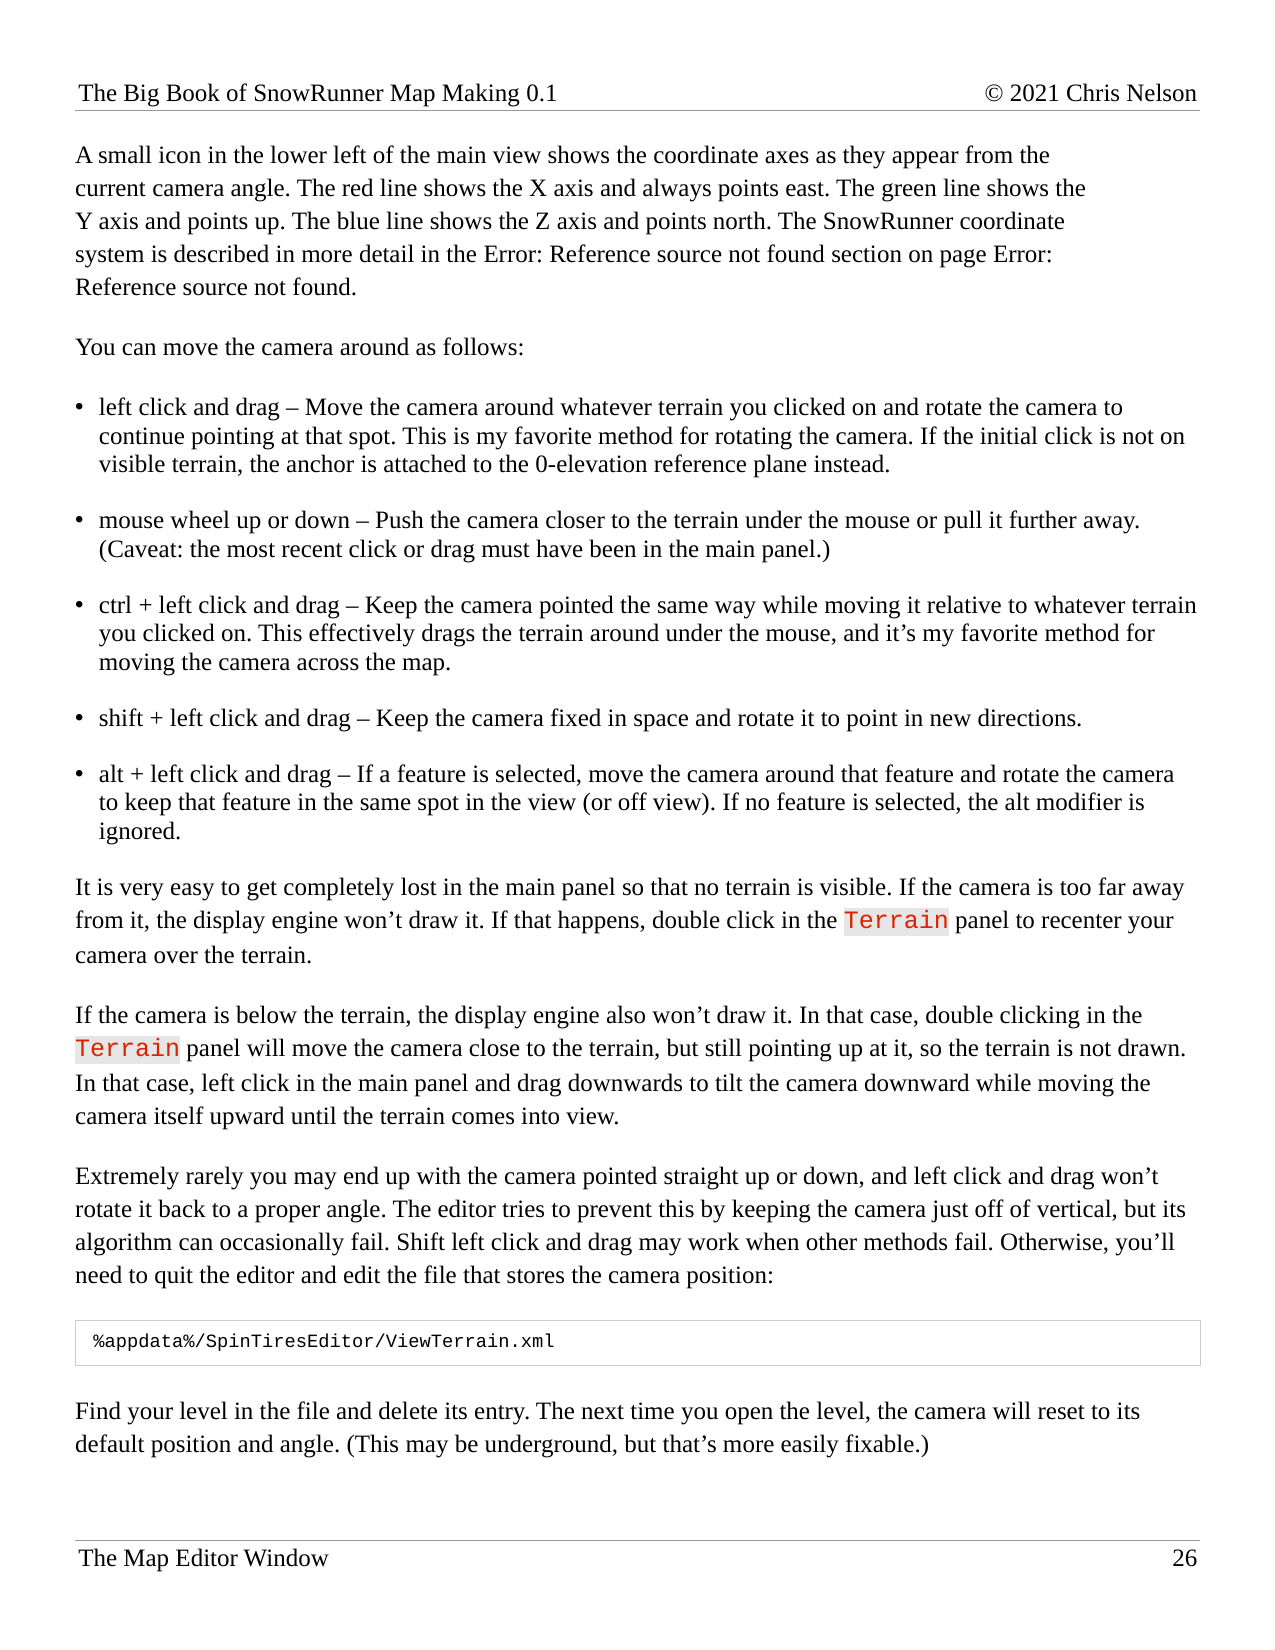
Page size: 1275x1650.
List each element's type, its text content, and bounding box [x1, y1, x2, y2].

list ctrl + left click and drag – Keep the camera pointed the same way while moving it relative to whatever terrain you clicked on. This effectively drags the terrain around under the mouse, and it’s my favorite method for moving the camera across the map. [75, 590, 1200, 676]
text A small icon in the lower left of the main view shows the coordinate axes as they appear from the current camera angle. The red line shows the X axis and always points east. The green line shows the Y axis and points up. The blue line shows the Z axis and points north. The SnowRunner coordinate system is described in more detail in the Error: Reference source not found section on page Error: Reference source not found. [75, 140, 1200, 301]
text If the camera is below the terrain, the display engine also won’t draw it. In that case, double clicking in the Terrain panel will move the camera close to the terrain, but still pointing up at it, so the terrain is not drawn. In that case, left click in the main panel and drag downwards to tilt the camera downward while moving the camera itself upward until the terrain comes into view. [75, 1000, 1200, 1130]
text Find your level in the file and delete its entry. The next time you open the level, the camera will reset to its default position and angle. (This may be underground, but that’s more easily fixable.) [75, 1396, 1200, 1457]
list mouse wheel up or down – Push the camera closer to the terrain under the mouse or pull it further away. (Caveat: the most recent click or drag must have been in the main panel.) [75, 505, 1200, 563]
text It is very easy to get completely lost in the main panel so that no terrain is visible. If the camera is too far away from it, the display engine won’t draw it. If that happens, double click in the Terrain panel to recenter your camera over the terrain. [75, 872, 1200, 969]
text You can move the camera around as follows: [75, 332, 1200, 361]
list shift + left click and drag – Keep the camera fixed in space and rotate it to point in new directions. [75, 703, 1200, 732]
text %appdata%/SpinTiresEditor/ViewTerrain.xml [76, 1321, 1200, 1365]
list left click and drag – Move the camera around whatever terrain you clicked on and rotate the camera to continue pointing at that spot. This is my favorite method for rotating the camera. If the initial click is not on visible terrain, the anchor is attached to the 0-elevation reference plane instead. [75, 392, 1200, 478]
text Extremely rarely you may end up with the camera pointed straight up or down, and left click and drag won’t rotate it back to a proper angle. The editor tries to prevent this by keeping the camera just off of vertical, but its algorithm can occasionally fail. Shift left click and drag may work when other methods fail. Otherwise, you’ll need to quit the editor and edit the file that stores the camera position: [75, 1161, 1200, 1289]
list alt + left click and drag – If a feature is selected, move the camera around that feature and rotate the camera to keep that feature in the same spot in the view (or off view). If no feature is selected, the alt modifier is ignored. [75, 759, 1200, 845]
